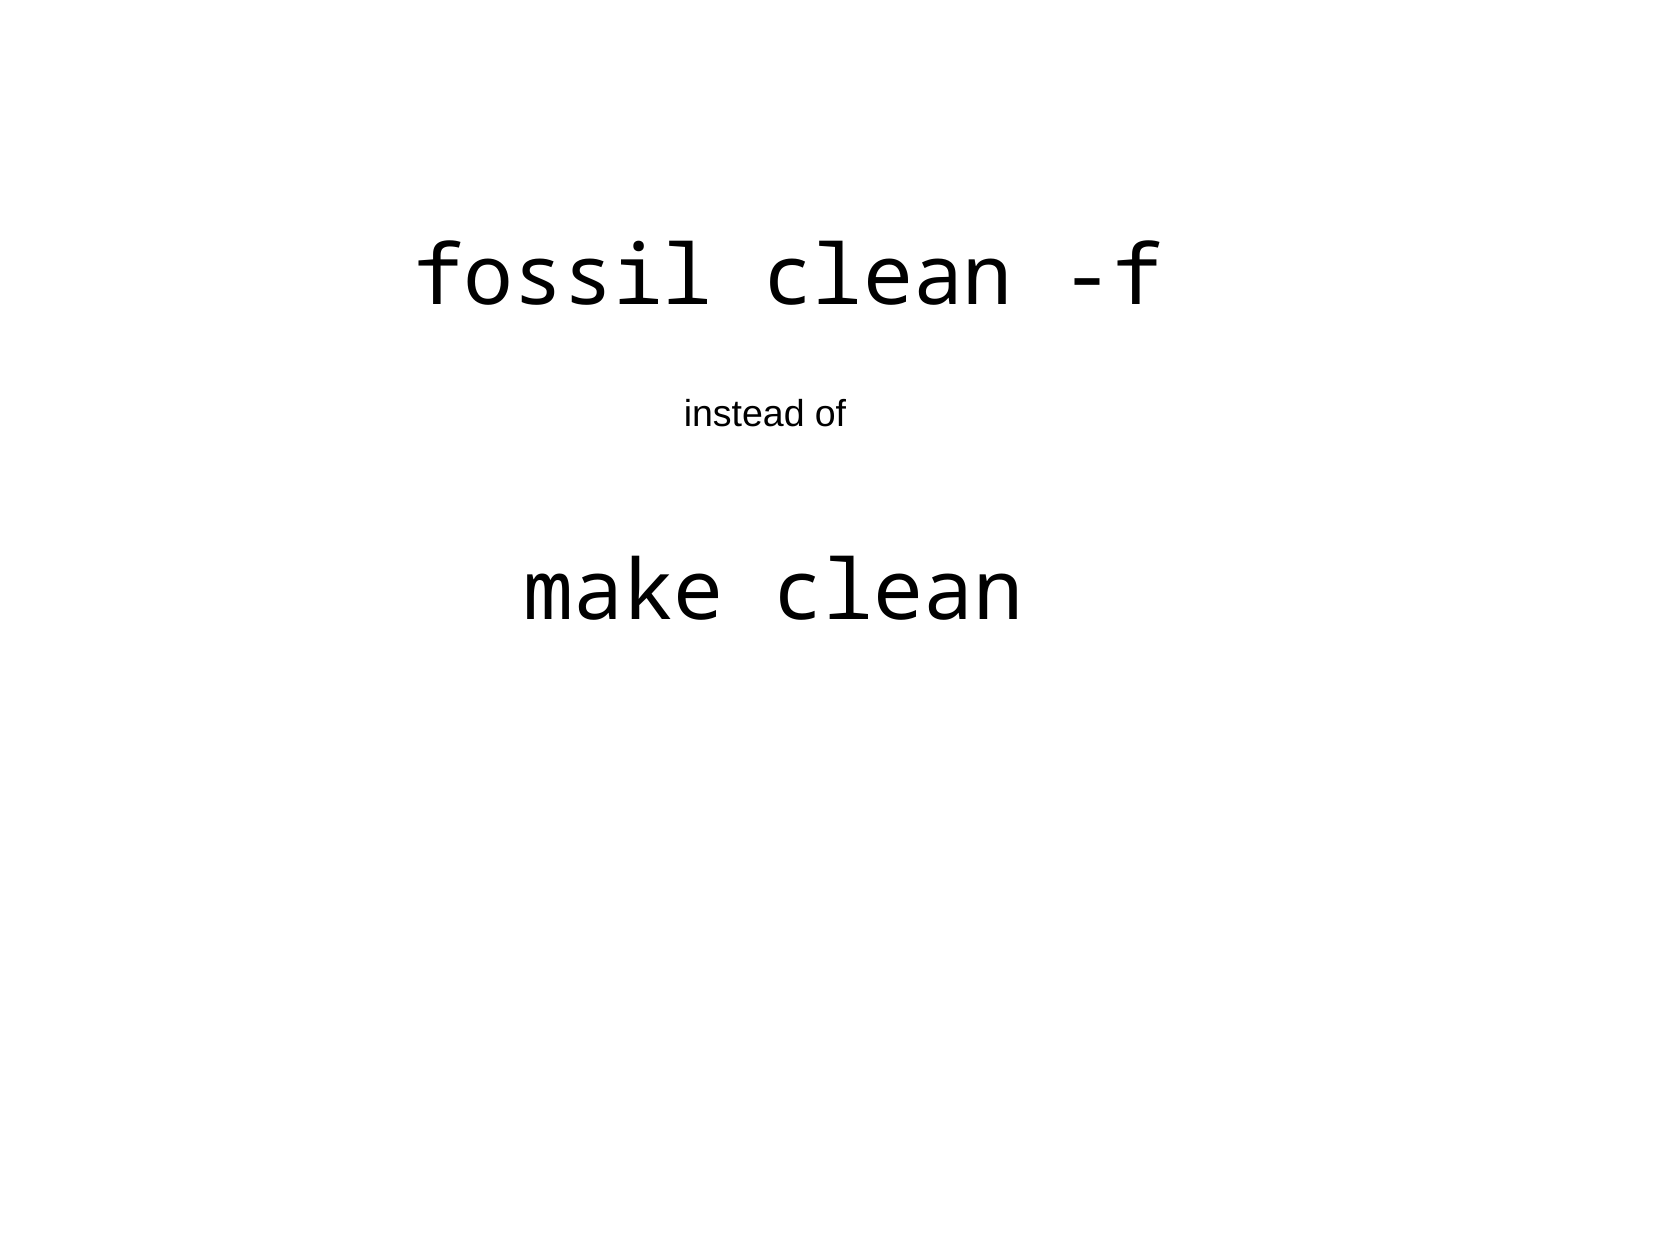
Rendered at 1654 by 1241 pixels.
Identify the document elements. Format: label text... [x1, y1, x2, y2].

text_box make clean [508, 522, 1039, 635]
text_box instead of [669, 384, 861, 442]
text_box fossil clean -f [398, 208, 1179, 320]
